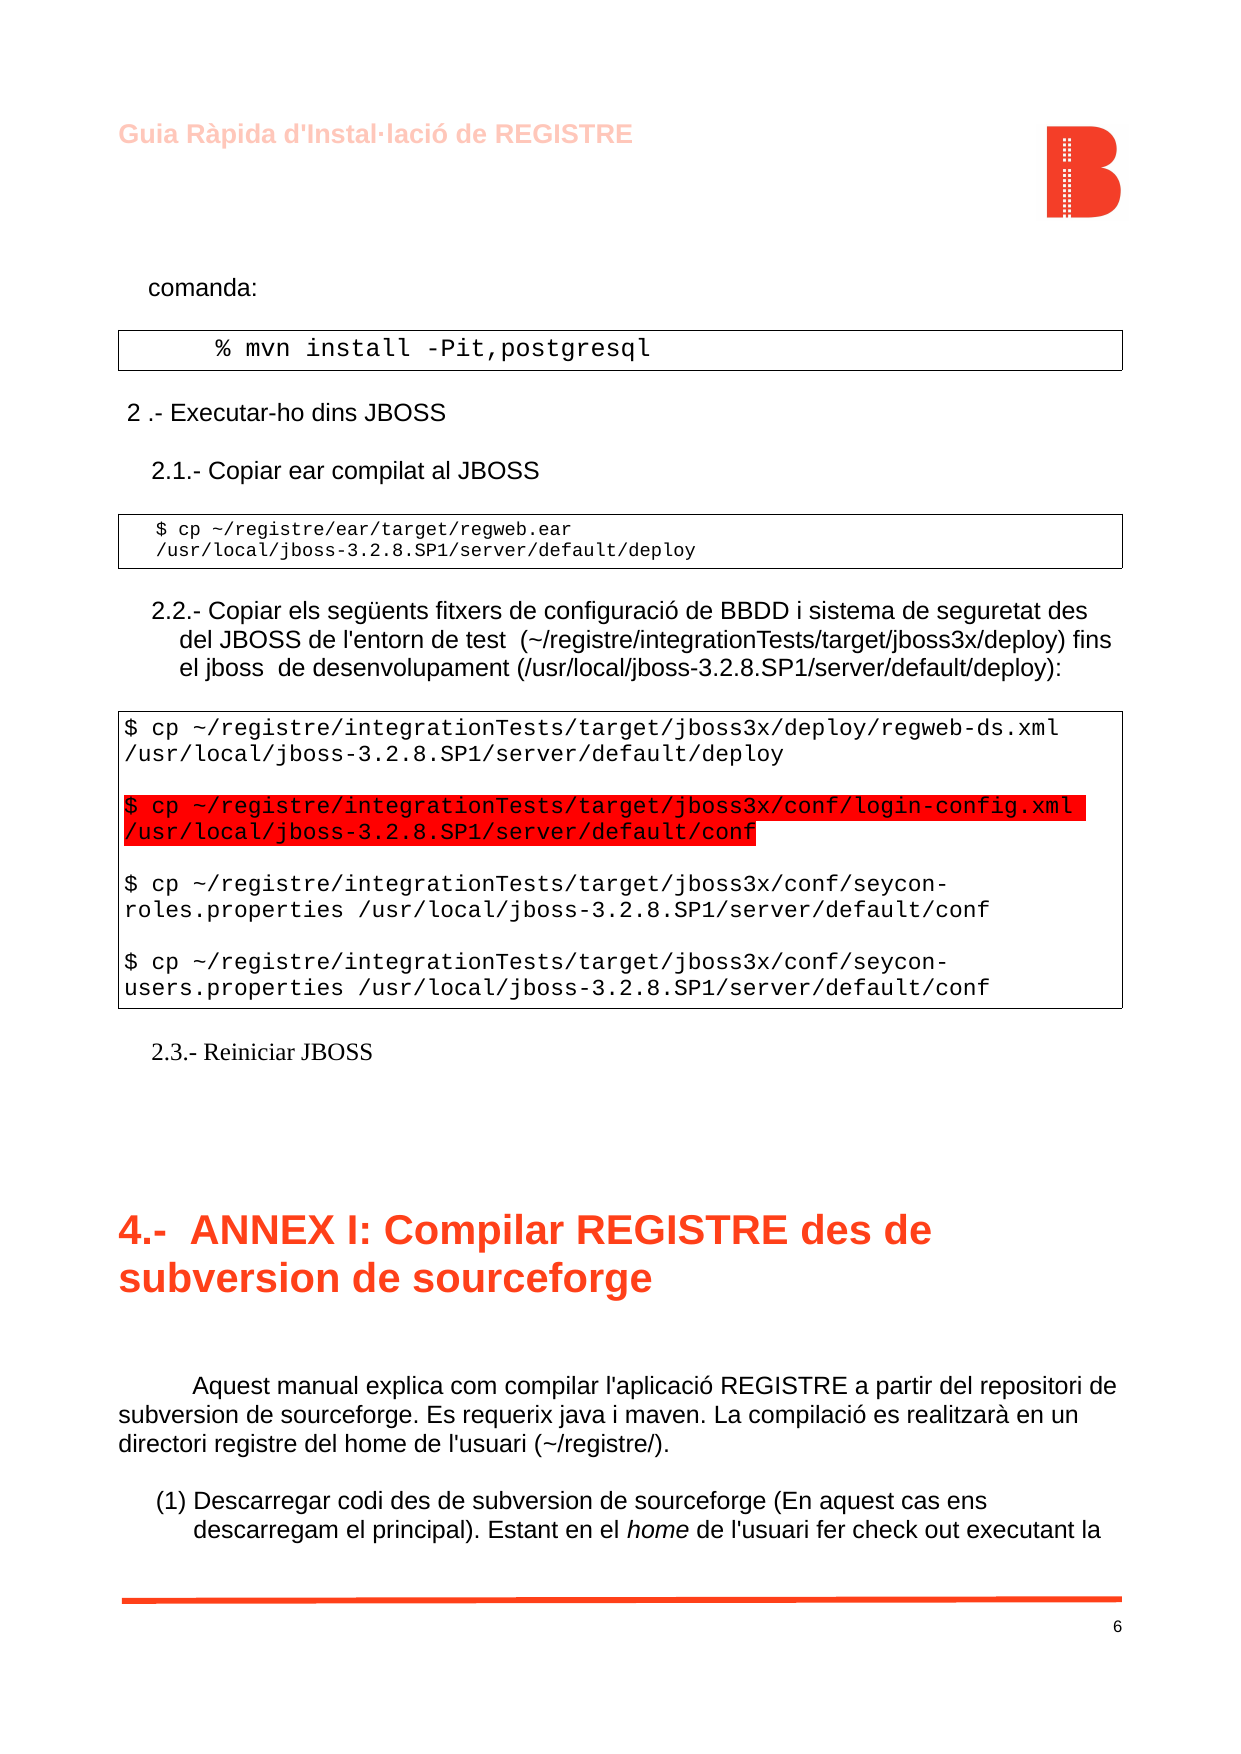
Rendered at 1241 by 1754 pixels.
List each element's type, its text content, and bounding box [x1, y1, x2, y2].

text Aquest manual explica com compilar l'aplicació REGISTRE a partir del repositori de subversion de sourceforge. Es requerix java i maven. La compilació es realitzarà en un directori registre del home de l'usuari (~/registre/). [118, 1371, 1122, 1457]
list Executar-ho dins JBOSS [120, 398, 1122, 427]
subtitle ANNEX I: Compilar REGISTRE des de subversion de sourceforge [118, 1205, 1122, 1301]
list Reiniciar JBOSS [151, 1037, 1122, 1065]
list Copiar ear compilat al JBOSS [151, 456, 1122, 485]
table_header % mvn install -Pit,postgresql [119, 331, 1122, 369]
list Descarregar codi des de subversion de sourceforge (En aquest cas ens descarregam el principal). Estant en el home de l'usuari fer check out executant la [156, 1486, 1122, 1544]
picture [1036, 124, 1130, 221]
table_header $ cp ~/registre/integrationTests/target/jboss3x/deploy/regweb-ds.xml /usr/local/jboss-3.2.8.SP1/server/default/deploy $ cp ~/registre/integrationTests/target/jboss3x/conf/login-config.xml /usr/local/jboss-3.2.8.SP1/server/default/conf $ cp ~/registre/integrationTests/target/jboss3x/conf/seycon-roles.properties /usr/local/jboss-3.2.8.SP1/server/default/conf $ cp ~/registre/integrationTests/target/jboss3x/conf/seycon-users.properties /usr/local/jboss-3.2.8.SP1/server/default/conf [119, 712, 1122, 1008]
list Copiar els següents fitxers de configuració de BBDD i sistema de seguretat des del JBOSS de l'entorn de test (~/registre/integrationTests/target/jboss3x/deploy) fins el jboss de desenvolupament (/usr/local/jboss-3.2.8.SP1/server/default/deploy): [151, 596, 1122, 682]
table_header $ cp ~/registre/ear/target/regweb.ear /usr/local/jboss-3.2.8.SP1/server/default/deploy [119, 515, 1122, 567]
list comanda: [120, 273, 1122, 301]
